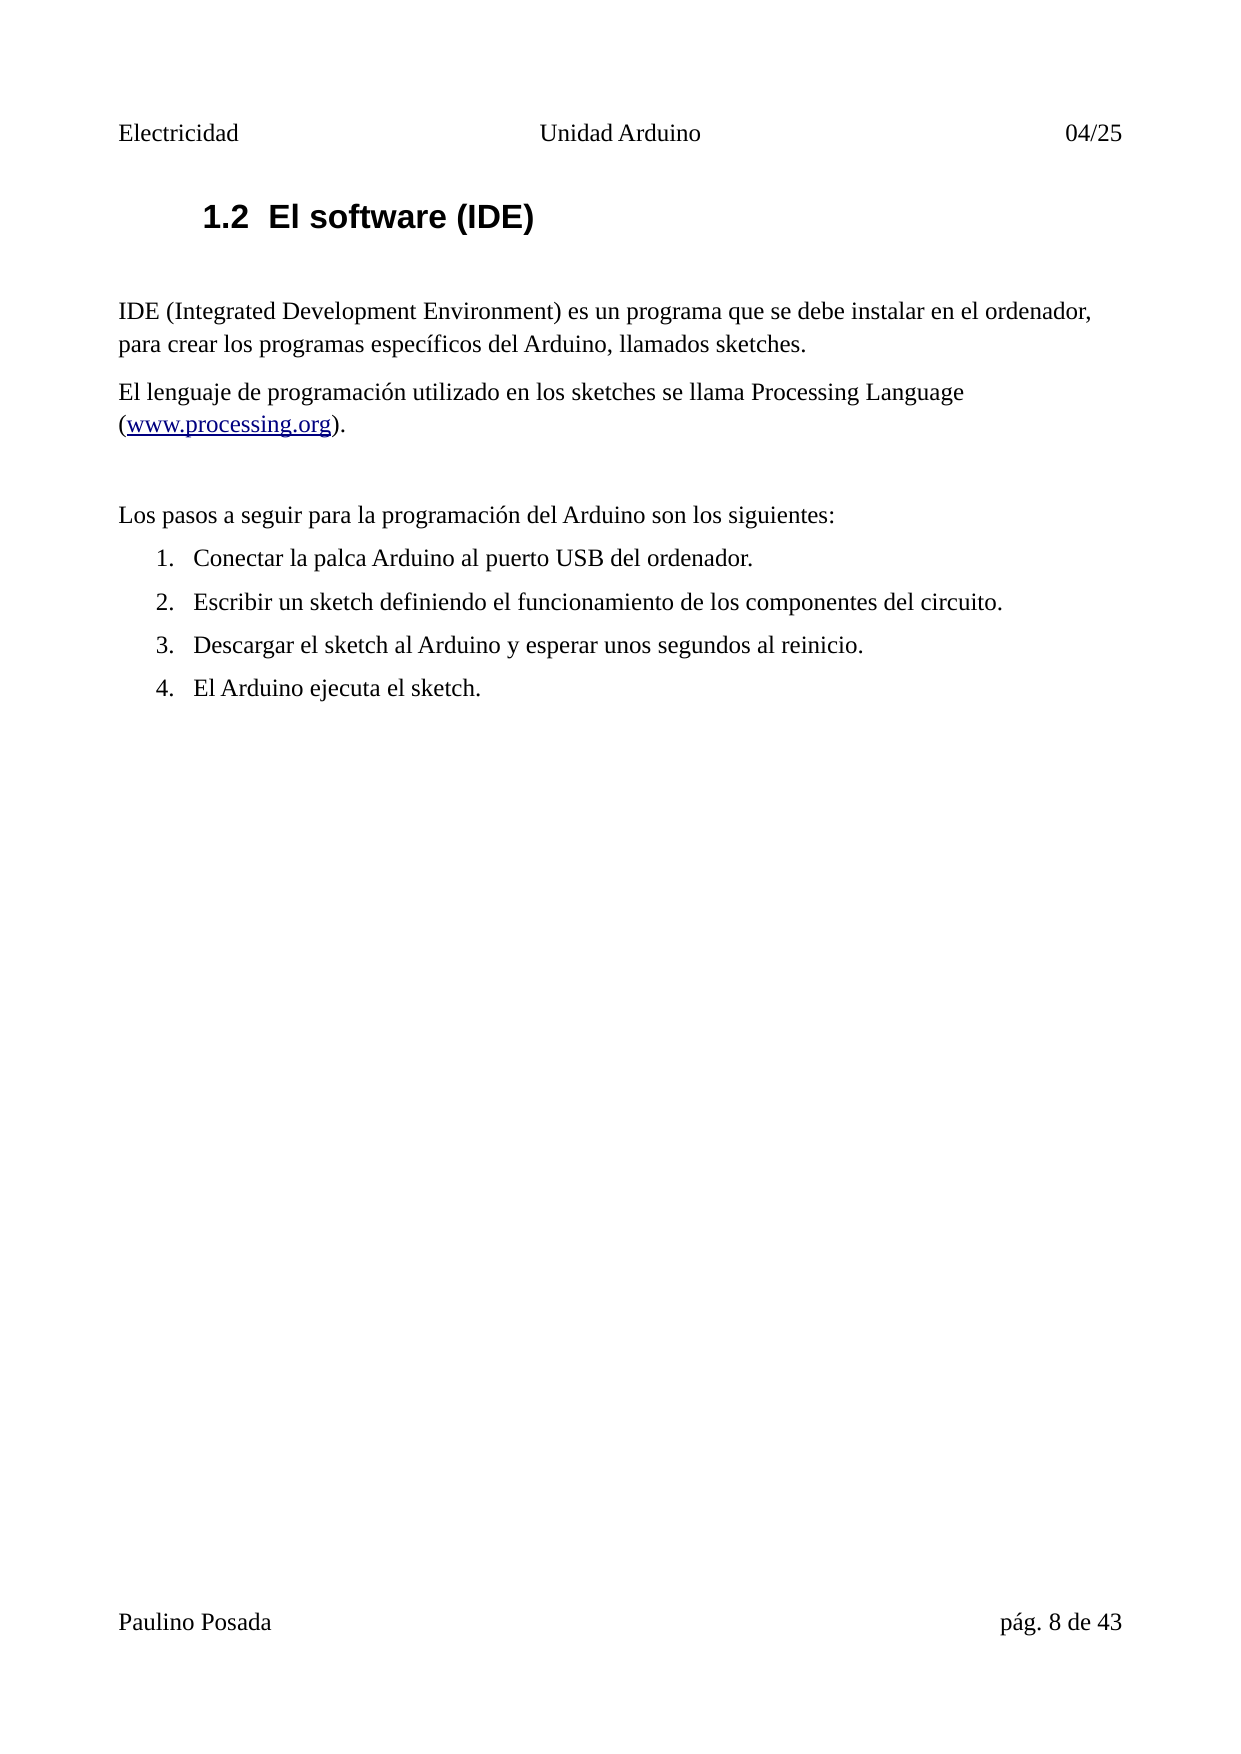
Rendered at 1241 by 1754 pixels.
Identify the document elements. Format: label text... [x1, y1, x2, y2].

text IDE (Integrated Development Environment) es un programa que se debe instalar en el ordenador, para crear los programas específicos del Arduino, llamados sketches. [118, 296, 1122, 358]
list Escribir un sketch definiendo el funcionamiento de los componentes del circuito. [156, 587, 1122, 615]
list El Arduino ejecuta el sketch. [156, 673, 1122, 702]
text Los pasos a seguir para la programación del Arduino son los siguientes: [118, 500, 1122, 529]
subtitle El software (IDE) [193, 197, 1122, 236]
list Conectar la palca Arduino al puerto USB del ordenador. [156, 543, 1122, 572]
list Descargar el sketch al Arduino y esperar unos segundos al reinicio. [156, 630, 1122, 658]
text El lenguaje de programación utilizado en los sketches se llama Processing Language (www.processing.org). [118, 377, 1122, 438]
